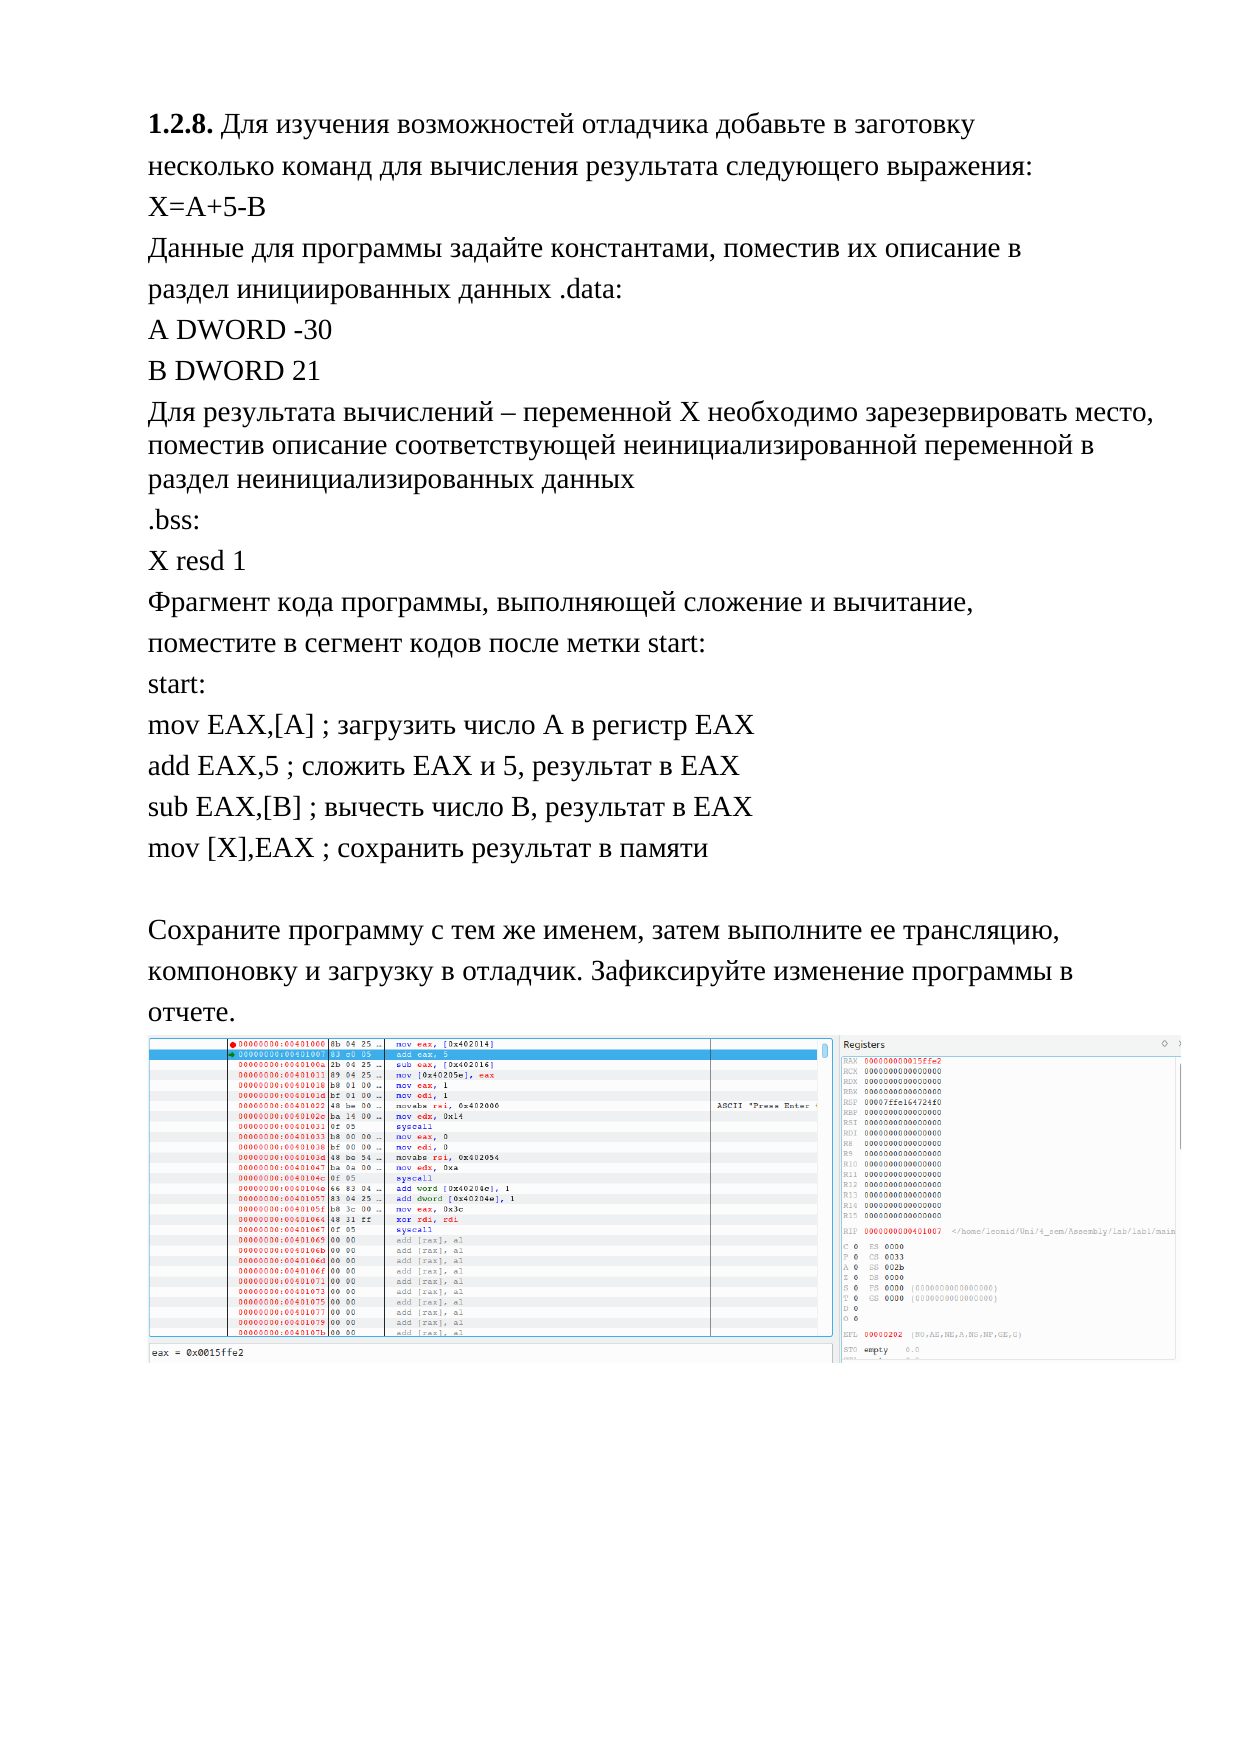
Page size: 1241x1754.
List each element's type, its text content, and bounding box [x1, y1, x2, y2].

text поместите в сегмент кодов после метки start: [148, 625, 1181, 659]
picture [147, 1035, 1182, 1363]
text .bss: [148, 502, 1181, 536]
text start: [148, 666, 1181, 700]
text Данные для программы задайте константами, поместив их описание в [148, 230, 1181, 263]
text компоновку и загрузку в отладчик. Зафиксируйте изменение программы в [148, 953, 1181, 987]
text несколько команд для вычисления результата следующего выражения: [148, 148, 1181, 181]
text B DWORD 21 [148, 353, 1181, 386]
text 1.2.8. Для изучения возможностей отладчика добавьте в заготовку [148, 107, 1181, 140]
text A DWORD -30 [148, 312, 1181, 345]
text Сохраните программу с тем же именем, затем выполните ее трансляцию, [148, 912, 1181, 946]
text mov [X],EAX ; сохранить результат в памяти [148, 830, 1181, 864]
text X resd 1 [148, 543, 1181, 577]
text X=A+5-B [148, 189, 1181, 222]
text Фрагмент кода программы, выполняющей сложение и вычитание, [148, 584, 1181, 618]
text раздел инициированных данных .data: [148, 271, 1181, 304]
text Для результата вычислений – переменной X необходимо зарезервировать место, поместив описание соответствующей неинициализированной переменной в раздел неинициализированных данных [148, 394, 1181, 494]
text отчете. [148, 994, 1181, 1028]
text add EAX,5 ; сложить EAX и 5, результат в EAX [148, 748, 1181, 782]
text mov EAX,[A] ; загрузить число A в регистр EAX [148, 707, 1181, 741]
text sub EAX,[B] ; вычесть число B, результат в EAX [148, 789, 1181, 823]
